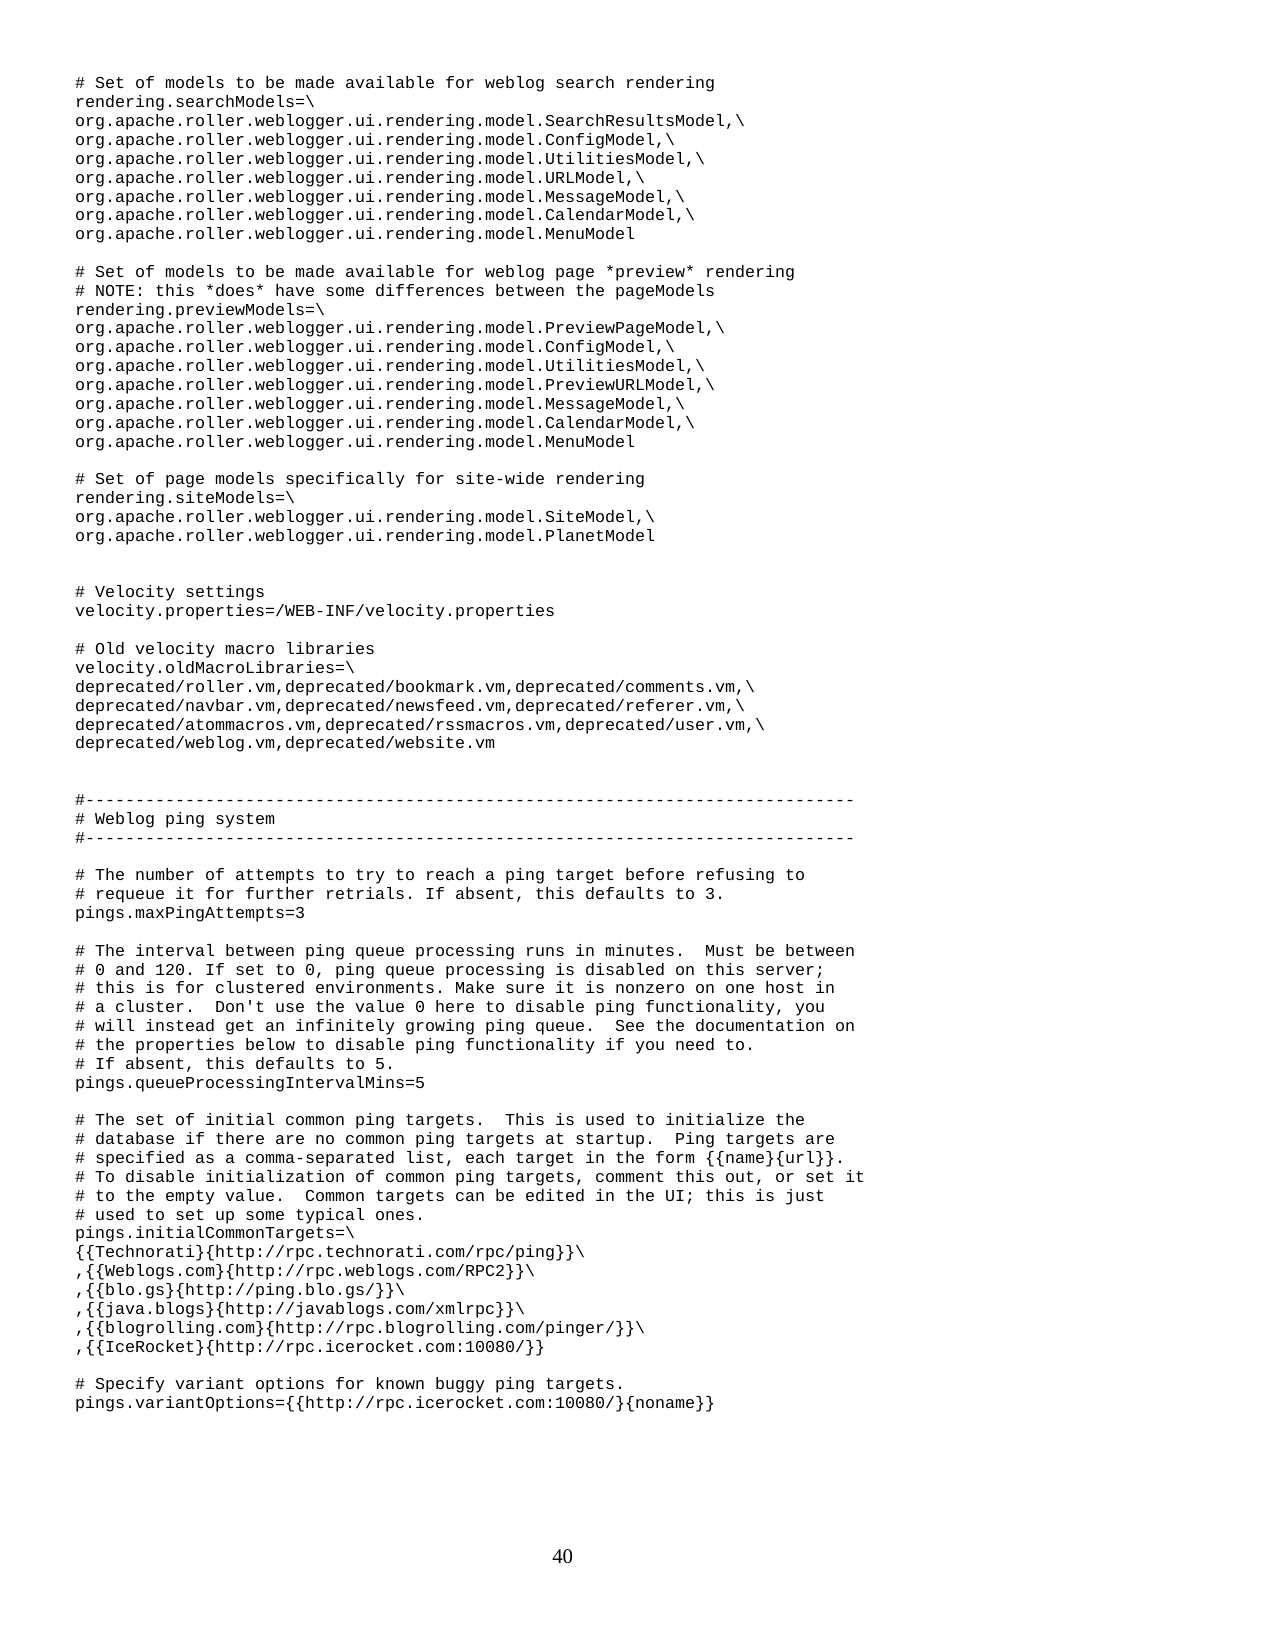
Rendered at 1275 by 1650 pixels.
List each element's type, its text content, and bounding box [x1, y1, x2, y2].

text ,{{blo.gs}{http://ping.blo.gs/}}\ [75, 1282, 1200, 1301]
text org.apache.roller.weblogger.ui.rendering.model.CalendarModel,\ [75, 207, 1200, 226]
text # this is for clustered environments. Make sure it is nonzero on one host in [75, 980, 1200, 999]
text ,{{IceRocket}{http://rpc.icerocket.com:10080/}} [75, 1338, 1200, 1357]
text org.apache.roller.weblogger.ui.rendering.model.ConfigModel,\ [75, 132, 1200, 150]
text org.apache.roller.weblogger.ui.rendering.model.PreviewPageModel,\ [75, 320, 1200, 339]
text velocity.properties=/WEB-INF/velocity.properties [75, 603, 1200, 622]
text ,{{Weblogs.com}{http://rpc.weblogs.com/RPC2}}\ [75, 1263, 1200, 1282]
text velocity.oldMacroLibraries=\ [75, 659, 1200, 678]
text # The set of initial common ping targets. This is used to initialize the [75, 1112, 1200, 1131]
text # NOTE: this *does* have some differences between the pageModels [75, 282, 1200, 301]
text # The number of attempts to try to reach a ping target before refusing to [75, 867, 1200, 886]
text org.apache.roller.weblogger.ui.rendering.model.PlanetModel [75, 527, 1200, 546]
text org.apache.roller.weblogger.ui.rendering.model.PreviewURLModel,\ [75, 377, 1200, 396]
text #----------------------------------------------------------------------------- [75, 829, 1200, 848]
text # used to set up some typical ones. [75, 1206, 1200, 1225]
text deprecated/atommacros.vm,deprecated/rssmacros.vm,deprecated/user.vm,\ [75, 716, 1200, 735]
text # To disable initialization of common ping targets, comment this out, or set it [75, 1168, 1200, 1187]
text org.apache.roller.weblogger.ui.rendering.model.MenuModel [75, 226, 1200, 245]
text org.apache.roller.weblogger.ui.rendering.model.ConfigModel,\ [75, 339, 1200, 358]
text pings.initialCommonTargets=\ [75, 1225, 1200, 1244]
text # database if there are no common ping targets at startup. Ping targets are [75, 1131, 1200, 1150]
text # If absent, this defaults to 5. [75, 1055, 1200, 1074]
text deprecated/navbar.vm,deprecated/newsfeed.vm,deprecated/referer.vm,\ [75, 697, 1200, 716]
text ,{{java.blogs}{http://javablogs.com/xmlrpc}}\ [75, 1301, 1200, 1319]
text # Set of models to be made available for weblog search rendering [75, 75, 1200, 94]
text pings.maxPingAttempts=3 [75, 904, 1200, 923]
text org.apache.roller.weblogger.ui.rendering.model.SiteModel,\ [75, 509, 1200, 527]
text # to the empty value. Common targets can be edited in the UI; this is just [75, 1187, 1200, 1206]
text {{Technorati}{http://rpc.technorati.com/rpc/ping}}\ [75, 1244, 1200, 1263]
text deprecated/roller.vm,deprecated/bookmark.vm,deprecated/comments.vm,\ [75, 678, 1200, 697]
text # specified as a comma-separated list, each target in the form {{name}{url}}. [75, 1150, 1200, 1168]
text rendering.searchModels=\ [75, 94, 1200, 113]
text # 0 and 120. If set to 0, ping queue processing is disabled on this server; [75, 961, 1200, 980]
text deprecated/weblog.vm,deprecated/website.vm [75, 735, 1200, 754]
text # Velocity settings [75, 584, 1200, 603]
text # Weblog ping system [75, 810, 1200, 829]
text # Specify variant options for known buggy ping targets. [75, 1376, 1200, 1395]
text org.apache.roller.weblogger.ui.rendering.model.URLModel,\ [75, 169, 1200, 188]
text org.apache.roller.weblogger.ui.rendering.model.SearchResultsModel,\ [75, 113, 1200, 132]
text # requeue it for further retrials. If absent, this defaults to 3. [75, 886, 1200, 904]
text org.apache.roller.weblogger.ui.rendering.model.UtilitiesModel,\ [75, 150, 1200, 169]
text org.apache.roller.weblogger.ui.rendering.model.UtilitiesModel,\ [75, 358, 1200, 377]
text # a cluster. Don't use the value 0 here to disable ping functionality, you [75, 999, 1200, 1018]
text #----------------------------------------------------------------------------- [75, 791, 1200, 810]
text org.apache.roller.weblogger.ui.rendering.model.CalendarModel,\ [75, 414, 1200, 433]
text pings.queueProcessingIntervalMins=5 [75, 1074, 1200, 1093]
text ,{{blogrolling.com}{http://rpc.blogrolling.com/pinger/}}\ [75, 1319, 1200, 1338]
text # the properties below to disable ping functionality if you need to. [75, 1037, 1200, 1055]
text org.apache.roller.weblogger.ui.rendering.model.MenuModel [75, 433, 1200, 452]
text # Set of models to be made available for weblog page *preview* rendering [75, 263, 1200, 282]
text # The interval between ping queue processing runs in minutes. Must be between [75, 942, 1200, 961]
text # Set of page models specifically for site-wide rendering [75, 471, 1200, 490]
text rendering.siteModels=\ [75, 490, 1200, 509]
text # Old velocity macro libraries [75, 641, 1200, 659]
text pings.variantOptions={{http://rpc.icerocket.com:10080/}{noname}} [75, 1395, 1200, 1414]
text org.apache.roller.weblogger.ui.rendering.model.MessageModel,\ [75, 188, 1200, 207]
text rendering.previewModels=\ [75, 301, 1200, 320]
text org.apache.roller.weblogger.ui.rendering.model.MessageModel,\ [75, 396, 1200, 414]
text # will instead get an infinitely growing ping queue. See the documentation on [75, 1018, 1200, 1037]
